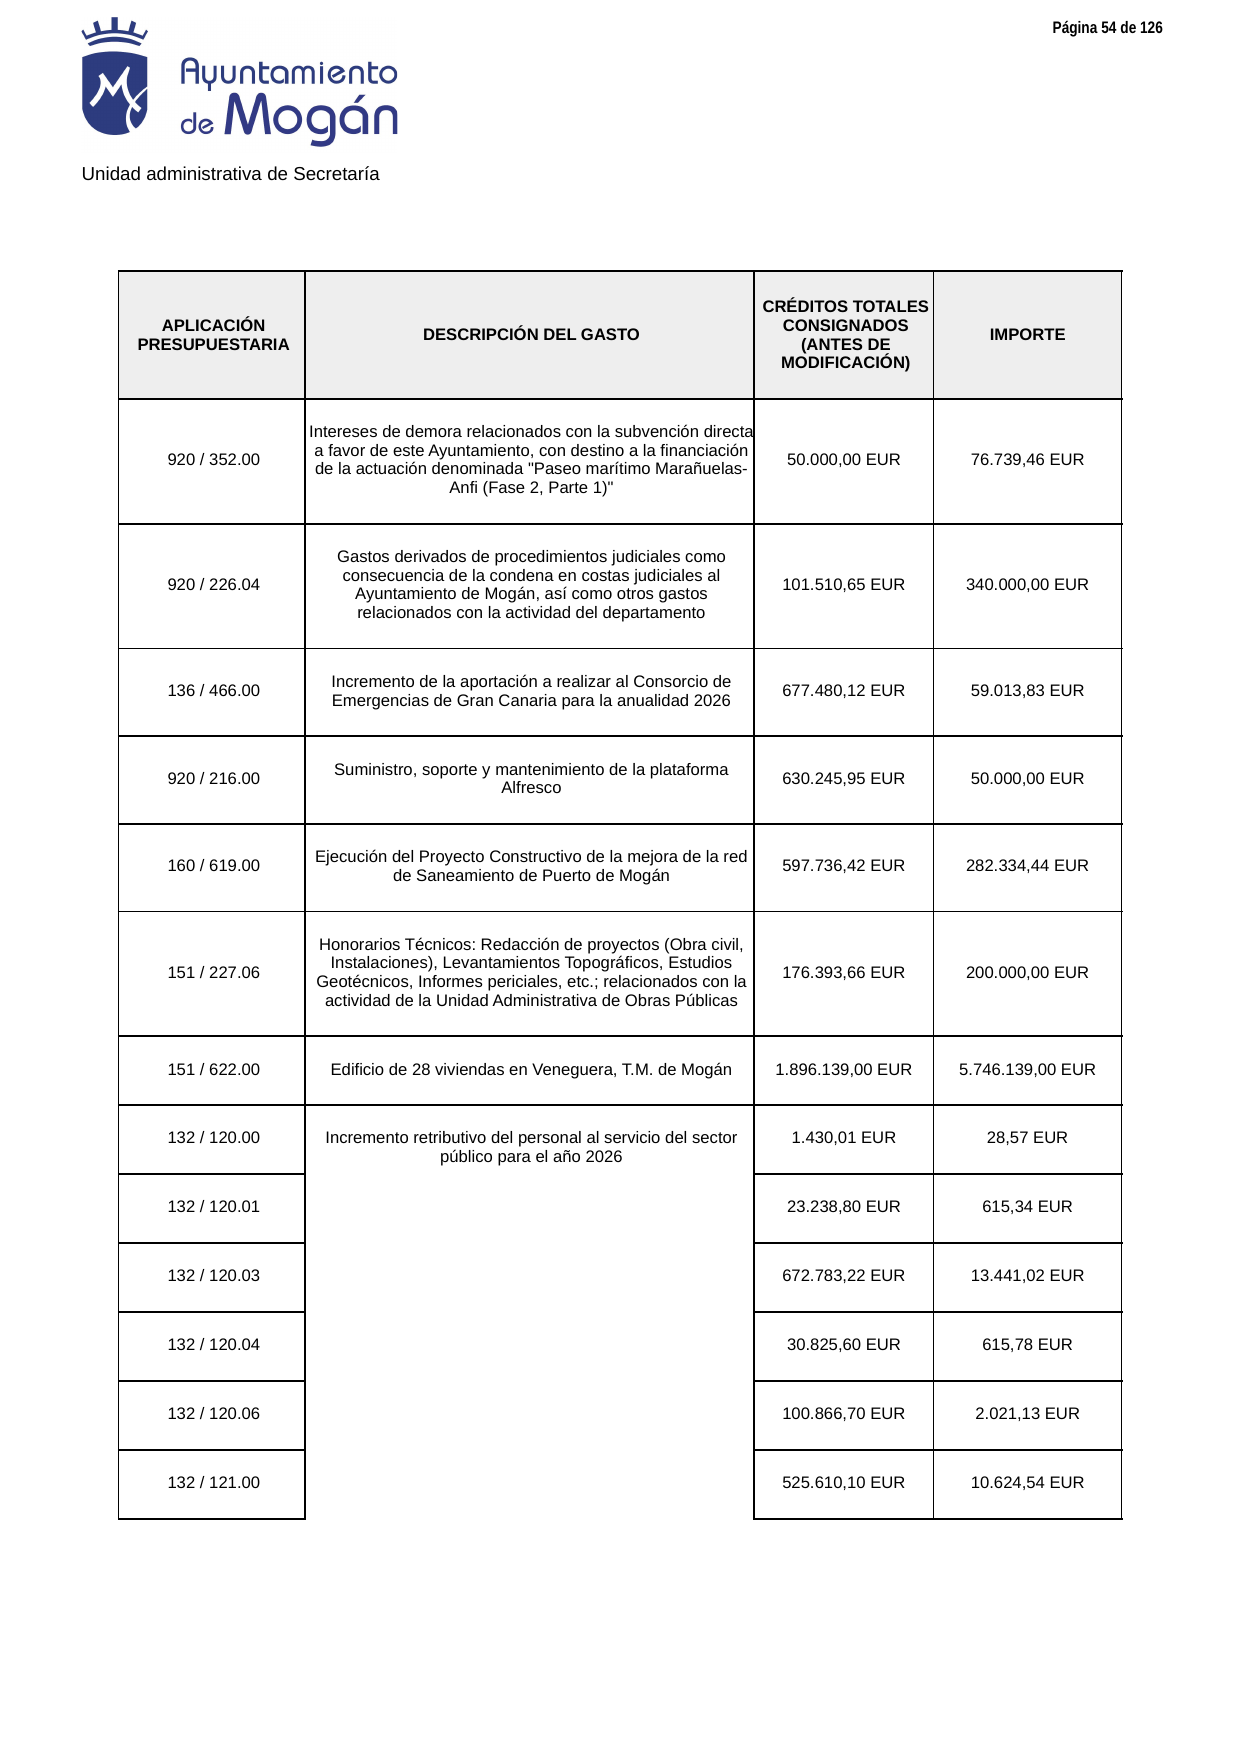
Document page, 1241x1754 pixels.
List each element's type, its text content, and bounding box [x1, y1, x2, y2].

table_cell 920 / 352.00 [119, 400, 304, 523]
table_cell Gastos derivados de procedimientos judiciales como consecuencia de la condena en costas judiciales al Ayuntamiento de Mogán, así como otros gastos relacionados con la actividad del departamento [306, 525, 753, 648]
table_cell 100.866,70 EUR [755, 1382, 933, 1449]
table_cell Intereses de demora relacionados con la subvención directa a favor de este Ayuntamiento, con destino a la financiación de la actuación denominada "Paseo marítimo Marañuelas-Anfi (Fase 2, Parte 1)" [306, 400, 753, 523]
table_cell 50.000,00 EUR [755, 400, 933, 523]
table_cell 615,78 EUR [934, 1313, 1121, 1380]
picture [81, 17, 398, 153]
table_cell 200.000,00 EUR [934, 912, 1121, 1035]
table_cell 132 / 120.00 [119, 1106, 304, 1173]
table_cell 132 / 120.01 [119, 1175, 304, 1242]
table_cell 5.746.139,00 EUR [934, 1037, 1121, 1104]
table_cell Suministro, soporte y mantenimiento de la plataforma Alfresco [306, 737, 753, 823]
table_cell Edificio de 28 viviendas en Veneguera, T.M. de Mogán [306, 1037, 753, 1104]
table_cell 132 / 120.06 [119, 1382, 304, 1449]
table_cell 597.736,42 EUR [755, 825, 933, 911]
table_header IMPORTE [934, 272, 1121, 398]
table_cell 132 / 121.00 [119, 1451, 304, 1518]
table_cell 630.245,95 EUR [755, 737, 933, 823]
table_cell 2.021,13 EUR [934, 1382, 1121, 1449]
table_cell 10.624,54 EUR [934, 1451, 1121, 1518]
table_cell 132 / 120.03 [119, 1244, 304, 1311]
table_cell 13.441,02 EUR [934, 1244, 1121, 1311]
table_cell 136 / 466.00 [119, 649, 304, 735]
table_cell 101.510,65 EUR [755, 525, 933, 648]
table_header DESCRIPCIÓN DEL GASTO [306, 272, 753, 398]
table_cell 132 / 120.04 [119, 1313, 304, 1380]
table_cell 28,57 EUR [934, 1106, 1121, 1173]
table_cell 151 / 622.00 [119, 1037, 304, 1104]
table_header CRÉDITOS TOTALES CONSIGNADOS (ANTES DE MODIFICACIÓN) [755, 272, 933, 398]
table_cell 1.430,01 EUR [755, 1106, 933, 1173]
table_cell 525.610,10 EUR [755, 1451, 933, 1518]
table_cell 50.000,00 EUR [934, 737, 1121, 823]
table_cell Ejecución del Proyecto Constructivo de la mejora de la red de Saneamiento de Puerto de Mogán [306, 825, 753, 911]
table_cell 677.480,12 EUR [755, 649, 933, 735]
table_cell 672.783,22 EUR [755, 1244, 933, 1311]
table_header APLICACIÓN PRESUPUESTARIA [119, 272, 304, 398]
table_cell 920 / 226.04 [119, 525, 304, 648]
table_cell 340.000,00 EUR [934, 525, 1121, 648]
table_cell 151 / 227.06 [119, 912, 304, 1035]
table_cell 615,34 EUR [934, 1175, 1121, 1242]
table_cell Incremento retributivo del personal al servicio del sector público para el año 2026 [306, 1106, 753, 1518]
table_cell 30.825,60 EUR [755, 1313, 933, 1380]
table_cell 920 / 216.00 [119, 737, 304, 823]
table_cell 59.013,83 EUR [934, 649, 1121, 735]
table_cell 176.393,66 EUR [755, 912, 933, 1035]
table_cell 282.334,44 EUR [934, 825, 1121, 911]
table_cell 76.739,46 EUR [934, 400, 1121, 523]
table_cell 23.238,80 EUR [755, 1175, 933, 1242]
table_cell 160 / 619.00 [119, 825, 304, 911]
table_cell Honorarios Técnicos: Redacción de proyectos (Obra civil, Instalaciones), Levantamientos Topográficos, Estudios Geotécnicos, Informes periciales, etc.; relacionados con la actividad de la Unidad Administrativa de Obras Públicas [306, 912, 753, 1035]
table_cell 1.896.139,00 EUR [755, 1037, 933, 1104]
table_cell Incremento de la aportación a realizar al Consorcio de Emergencias de Gran Canaria para la anualidad 2026 [306, 649, 753, 735]
